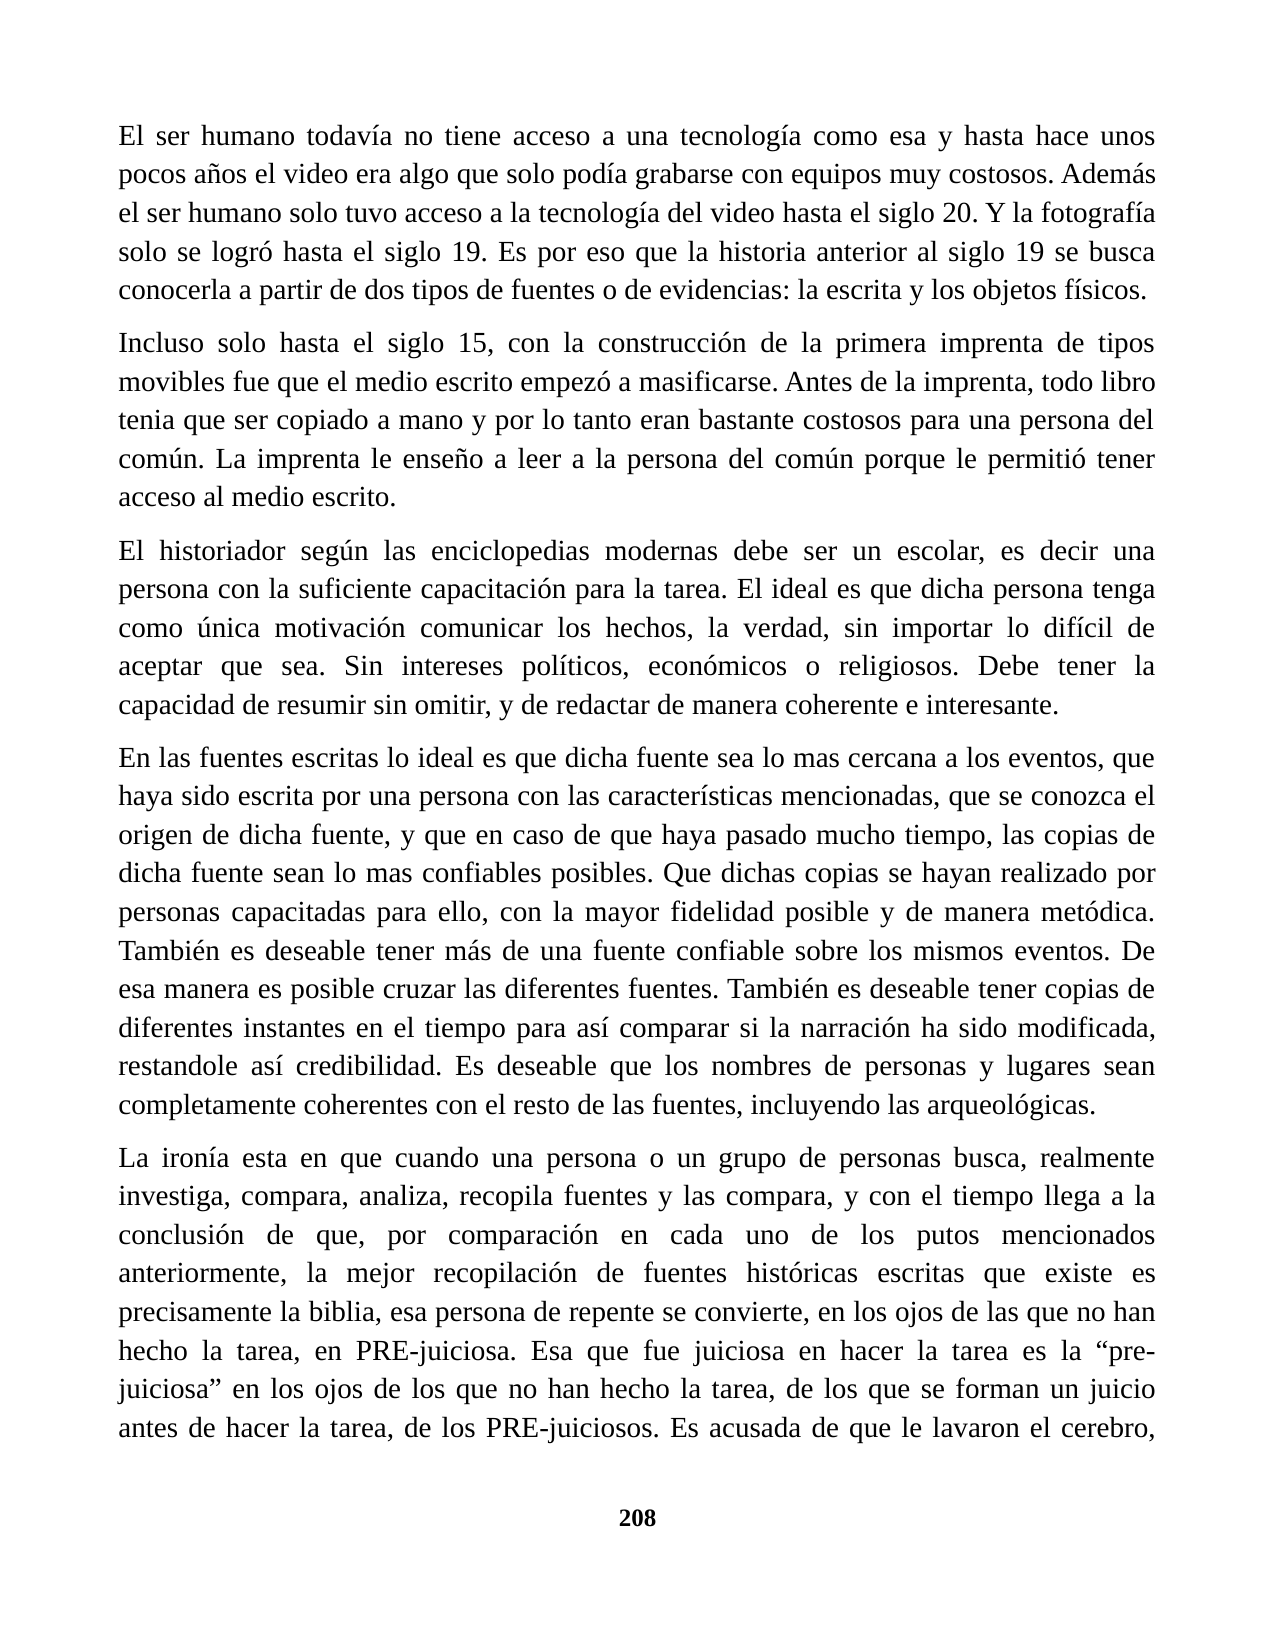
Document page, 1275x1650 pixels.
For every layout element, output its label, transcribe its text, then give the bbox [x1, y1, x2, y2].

text La ironía esta en que cuando una persona o un grupo de personas busca, realmente investiga, compara, analiza, recopila fuentes y las compara, y con el tiempo llega a la conclusión de que, por comparación en cada uno de los putos mencionados anteriormente, la mejor recopilación de fuentes históricas escritas que existe es precisamente la biblia, esa persona de repente se convierte, en los ojos de las que no han hecho la tarea, en PRE-juiciosa. Esa que fue juiciosa en hacer la tarea es la “pre-juiciosa” en los ojos de los que no han hecho la tarea, de los que se forman un juicio antes de hacer la tarea, de los PRE-juiciosos. Es acusada de que le lavaron el cerebro, [118, 1140, 1157, 1443]
text En las fuentes escritas lo ideal es que dicha fuente sea lo mas cercana a los eventos, que haya sido escrita por una persona con las características mencionadas, que se conozca el origen de dicha fuente, y que en caso de que haya pasado mucho tiempo, las copias de dicha fuente sean lo mas confiables posibles. Que dichas copias se hayan realizado por personas capacitadas para ello, con la mayor fidelidad posible y de manera metódica. También es deseable tener más de una fuente confiable sobre los mismos eventos. De esa manera es posible cruzar las diferentes fuentes. También es deseable tener copias de diferentes instantes en el tiempo para así comparar si la narración ha sido modificada, restandole así credibilidad. Es deseable que los nombres de personas y lugares sean completamente coherentes con el resto de las fuentes, incluyendo las arqueológicas. [118, 740, 1157, 1120]
text El ser humano todavía no tiene acceso a una tecnología como esa y hasta hace unos pocos años el video era algo que solo podía grabarse con equipos muy costosos. Además el ser humano solo tuvo acceso a la tecnología del video hasta el siglo 20. Y la fotografía solo se logró hasta el siglo 19. Es por eso que la historia anterior al siglo 19 se busca conocerla a partir de dos tipos de fuentes o de evidencias: la escrita y los objetos físicos. [118, 118, 1157, 306]
text Incluso solo hasta el siglo 15, con la construcción de la primera imprenta de tipos movibles fue que el medio escrito empezó a masificarse. Antes de la imprenta, todo libro tenia que ser copiado a mano y por lo tanto eran bastante costosos para una persona del común. La imprenta le enseño a leer a la persona del común porque le permitió tener acceso al medio escrito. [118, 325, 1157, 513]
text El historiador según las enciclopedias modernas debe ser un escolar, es decir una persona con la suficiente capacitación para la tarea. El ideal es que dicha persona tenga como única motivación comunicar los hechos, la verdad, sin importar lo difícil de aceptar que sea. Sin intereses políticos, económicos o religiosos. Debe tener la capacidad de resumir sin omitir, y de redactar de manera coherente e interesante. [118, 533, 1157, 720]
